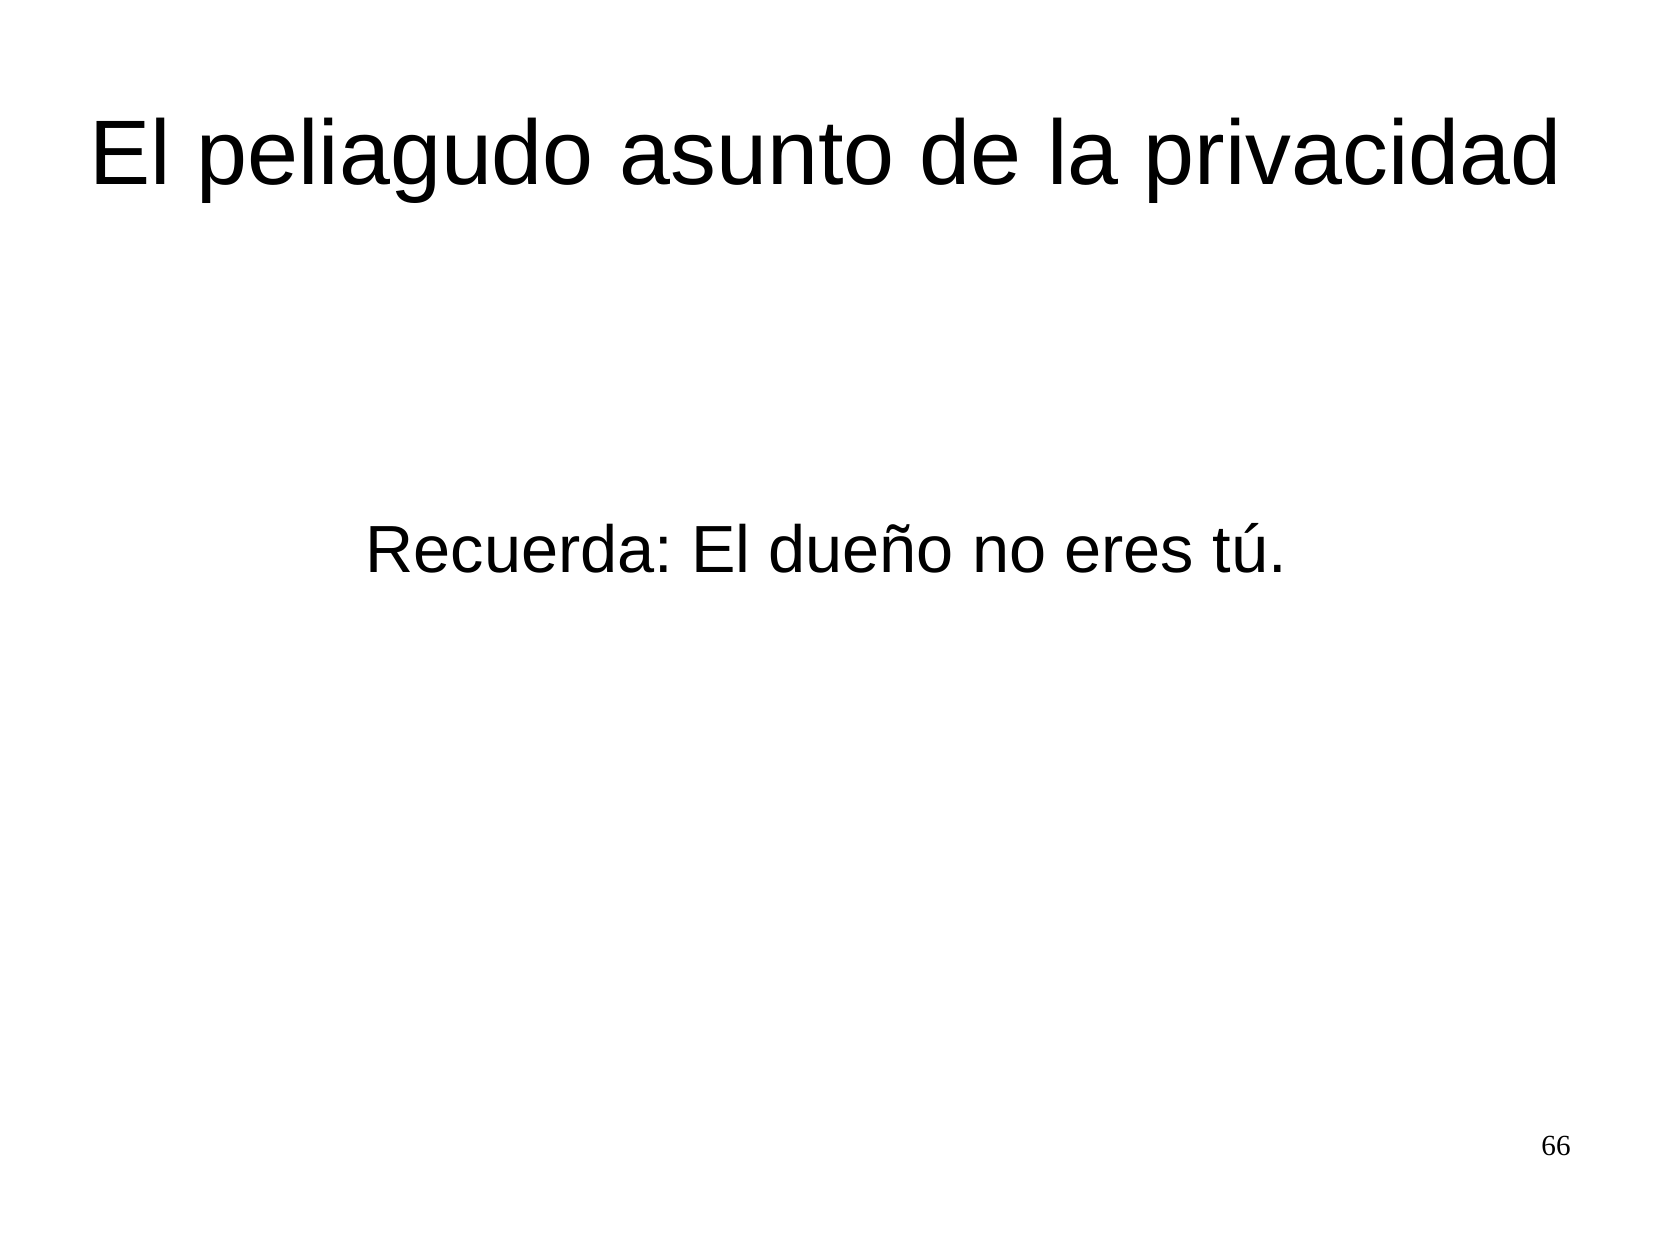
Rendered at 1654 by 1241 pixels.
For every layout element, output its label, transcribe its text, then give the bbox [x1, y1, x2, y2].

title El peliagudo asunto de la privacidad [82, 56, 1571, 250]
subtitle Recuerda: El dueño no eres tú. [82, 297, 1571, 1102]
